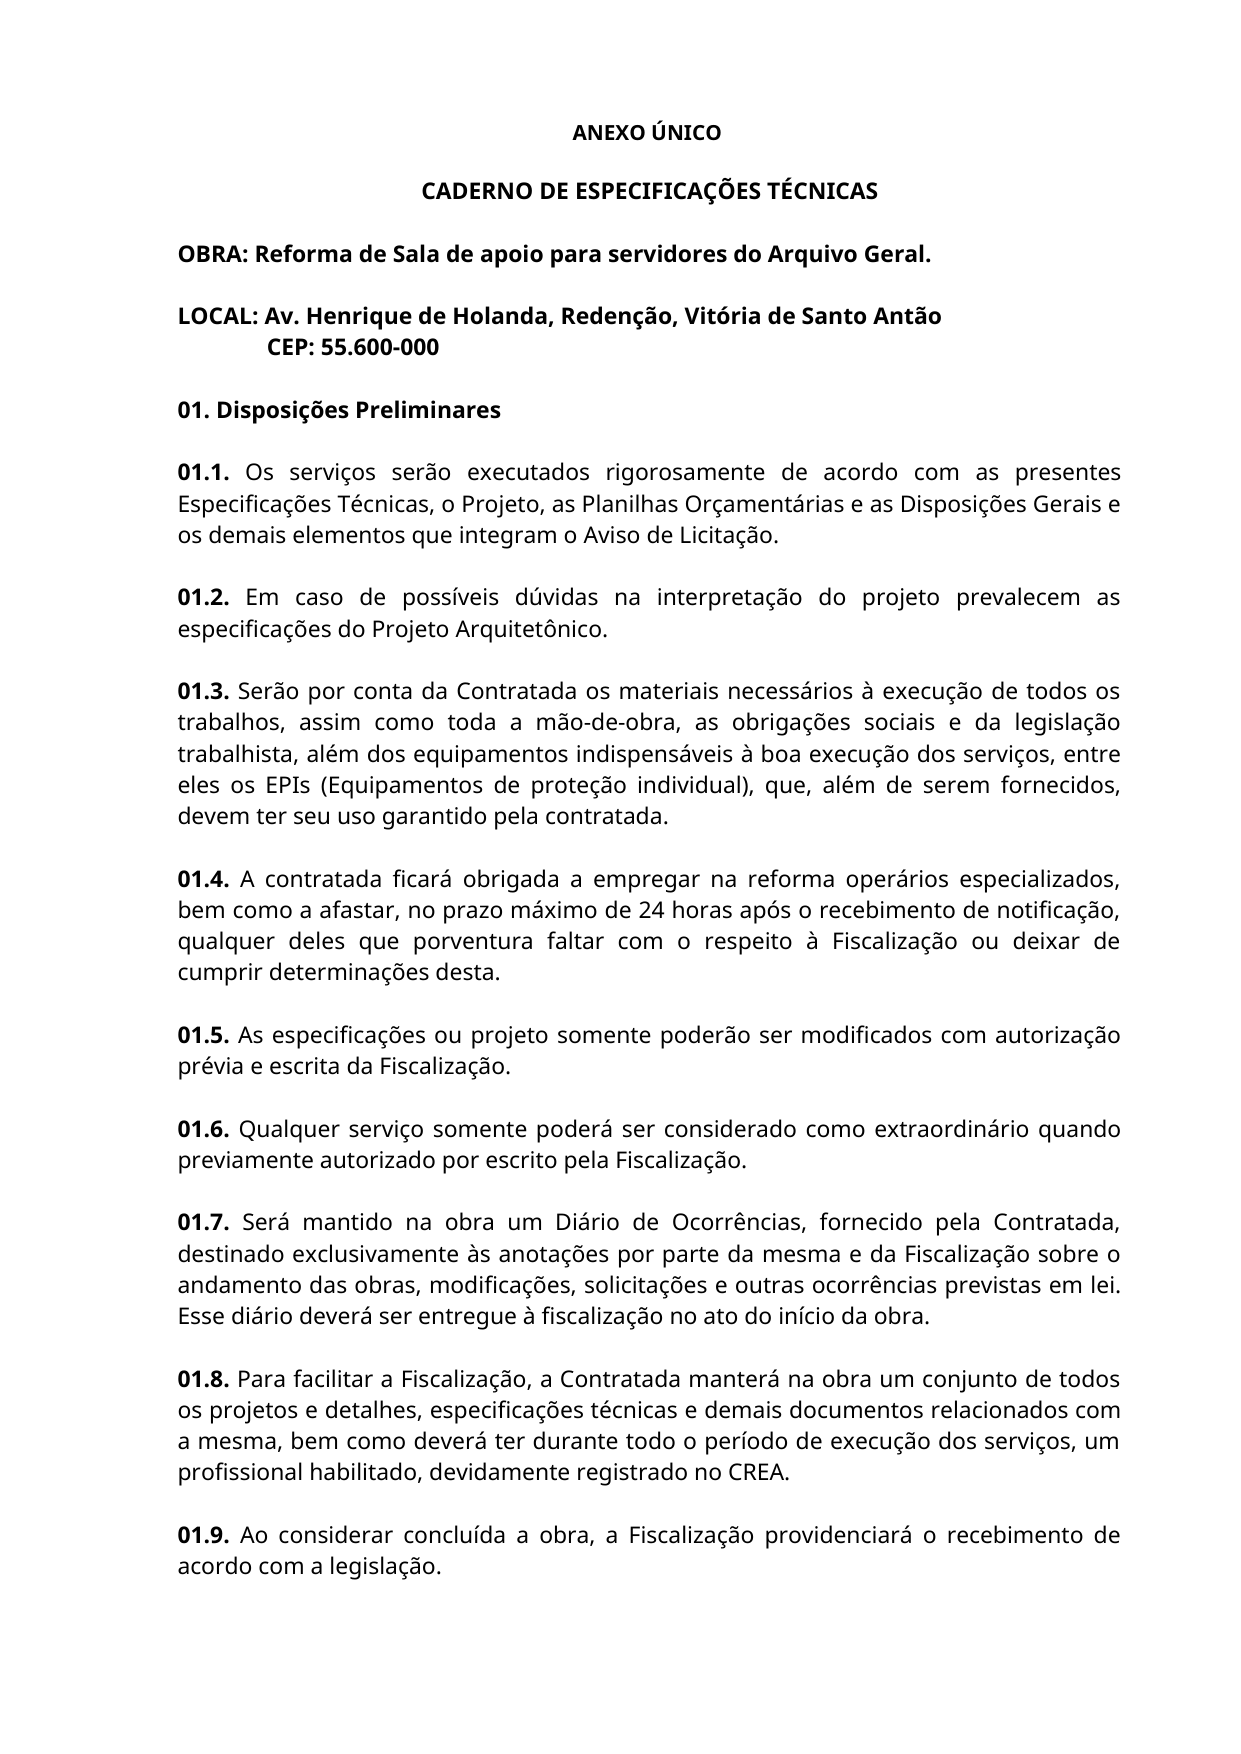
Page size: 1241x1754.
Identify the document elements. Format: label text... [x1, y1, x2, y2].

text 01.3. Serão por conta da Contratada os materiais necessários à execução de todos os trabalhos, assim como toda a mão-de-obra, as obrigações sociais e da legislação trabalhista, além dos equipamentos indispensáveis à boa execução dos serviços, entre eles os EPIs (Equipamentos de proteção individual), que, além de serem fornecidos, devem ter seu uso garantido pela contratada. [177, 675, 1122, 831]
text 01.9. Ao considerar concluída a obra, a Fiscalização providenciará o recebimento de acordo com a legislação. [177, 1519, 1122, 1581]
text 01.6. Qualquer serviço somente poderá ser considerado como extraordinário quando previamente autorizado por escrito pela Fiscalização. [177, 1112, 1122, 1175]
subtitle ANEXO ÚNICO [177, 118, 1122, 147]
subtitle 01. Disposições Preliminares [177, 394, 1122, 425]
subtitle LOCAL: Av. Henrique de Holanda, Redenção, Vitória de Santo Antão [177, 300, 1122, 331]
text 01.1. Os serviços serão executados rigorosamente de acordo com as presentes Especificações Técnicas, o Projeto, as Planilhas Orçamentárias e as Disposições Gerais e os demais elementos que integram o Aviso de Licitação. [177, 456, 1122, 550]
text 01.5. As especificações ou projeto somente poderão ser modificados com autorização prévia e escrita da Fiscalização. [177, 1019, 1122, 1081]
text 01.7. Será mantido na obra um Diário de Ocorrências, fornecido pela Contratada, destinado exclusivamente às anotações por parte da mesma e da Fiscalização sobre o andamento das obras, modificações, solicitações e outras ocorrências previstas em lei. Esse diário deverá ser entregue à fiscalização no ato do início da obra. [177, 1206, 1122, 1331]
subtitle OBRA: Reforma de Sala de apoio para servidores do Arquivo Geral. [177, 237, 1122, 269]
text 01.4. A contratada ficará obrigada a empregar na reforma operários especializados, bem como a afastar, no prazo máximo de 24 horas após o recebimento de notificação, qualquer deles que porventura faltar com o respeito à Fiscalização ou deixar de cumprir determinações desta. [177, 862, 1122, 987]
subtitle CEP: 55.600-000 [177, 331, 1122, 362]
subtitle CADERNO DE ESPECIFICAÇÕES TÉCNICAS [177, 175, 1122, 206]
text 01.8. Para facilitar a Fiscalização, a Contratada manterá na obra um conjunto de todos os projetos e detalhes, especificações técnicas e demais documentos relacionados com a mesma, bem como deverá ter durante todo o período de execução dos serviços, um profissional habilitado, devidamente registrado no CREA. [177, 1362, 1122, 1487]
text 01.2. Em caso de possíveis dúvidas na interpretação do projeto prevalecem as especificações do Projeto Arquitetônico. [177, 581, 1122, 644]
